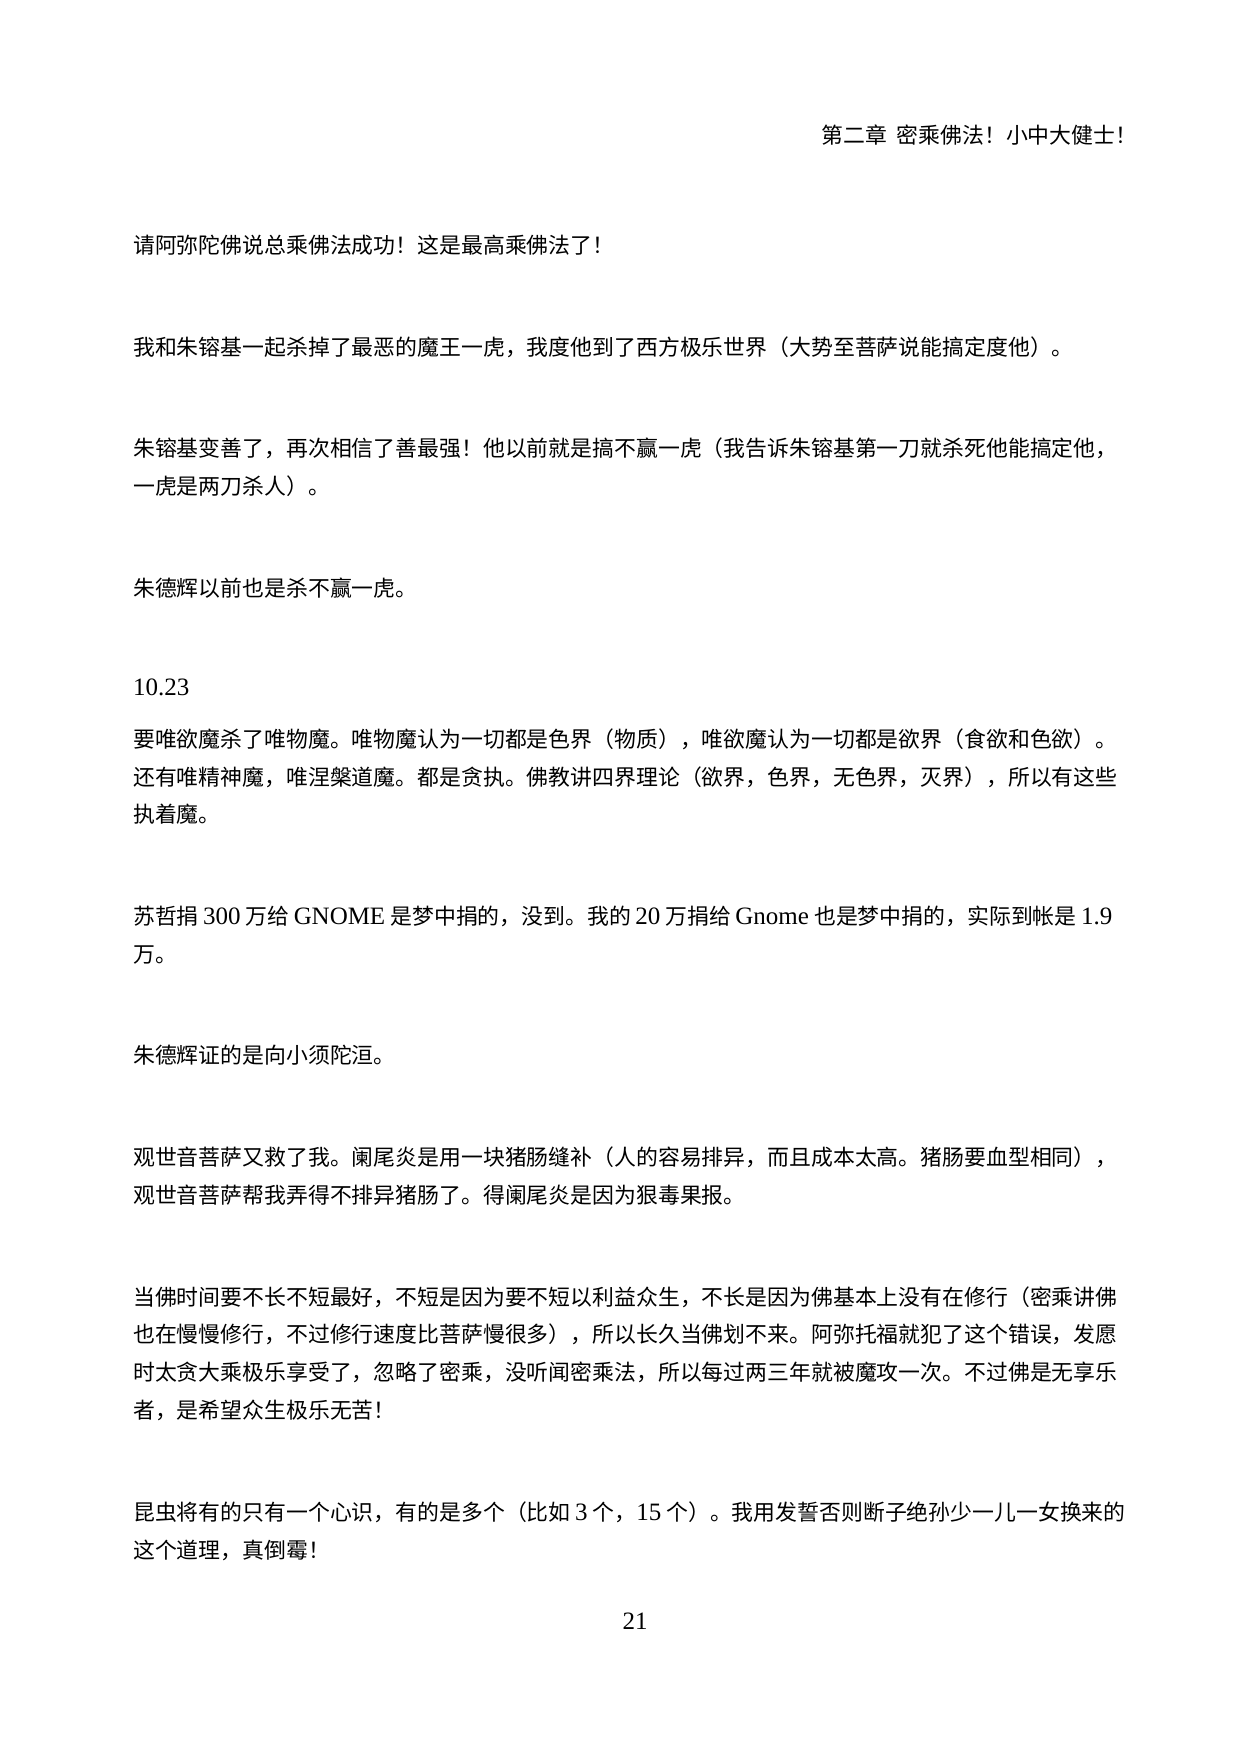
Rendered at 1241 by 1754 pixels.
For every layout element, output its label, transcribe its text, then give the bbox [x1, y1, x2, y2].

text 昆虫将有的只有一个心识，有的是多个（比如3个，15个）。我用发誓否则断子绝孙少一儿一女换来的这个道理，真倒霉！ [133, 1495, 1137, 1564]
text 我和朱镕基一起杀掉了最恶的魔王一虎，我度他到了西方极乐世界（大势至菩萨说能搞定度他）。 [133, 330, 1137, 362]
text 请阿弥陀佛说总乘佛法成功！这是最高乘佛法了！ [133, 228, 1137, 260]
text 观世音菩萨又救了我。阑尾炎是用一块猪肠缝补（人的容易排异，而且成本太高。猪肠要血型相同），观世音菩萨帮我弄得不排异猪肠了。得阑尾炎是因为狠毒果报。 [133, 1140, 1137, 1209]
text 苏哲捐300万给GNOME是梦中捐的，没到。我的20万捐给Gnome也是梦中捐的，实际到帐是1.9万。 [133, 899, 1137, 968]
text 10.23 [133, 672, 1137, 701]
text 朱镕基变善了，再次相信了善最强！他以前就是搞不赢一虎（我告诉朱镕基第一刀就杀死他能搞定他，一虎是两刀杀人）。 [133, 431, 1137, 501]
text 朱德辉证的是向小须陀洹。 [133, 1038, 1137, 1070]
text 要唯欲魔杀了唯物魔。唯物魔认为一切都是色界（物质），唯欲魔认为一切都是欲界（食欲和色欲）。还有唯精神魔，唯涅槃道魔。都是贪执。佛教讲四界理论（欲界，色界，无色界，灭界），所以有这些执着魔。 [133, 722, 1137, 829]
text 朱德辉以前也是杀不赢一虎。 [133, 571, 1137, 603]
text 当佛时间要不长不短最好，不短是因为要不短以利益众生，不长是因为佛基本上没有在修行（密乘讲佛也在慢慢修行，不过修行速度比菩萨慢很多），所以长久当佛划不来。阿弥托福就犯了这个错误，发愿时太贪大乘极乐享受了，忽略了密乘，没听闻密乘法，所以每过两三年就被魔攻一次。不过佛是无享乐者，是希望众生极乐无苦！ [133, 1279, 1137, 1425]
